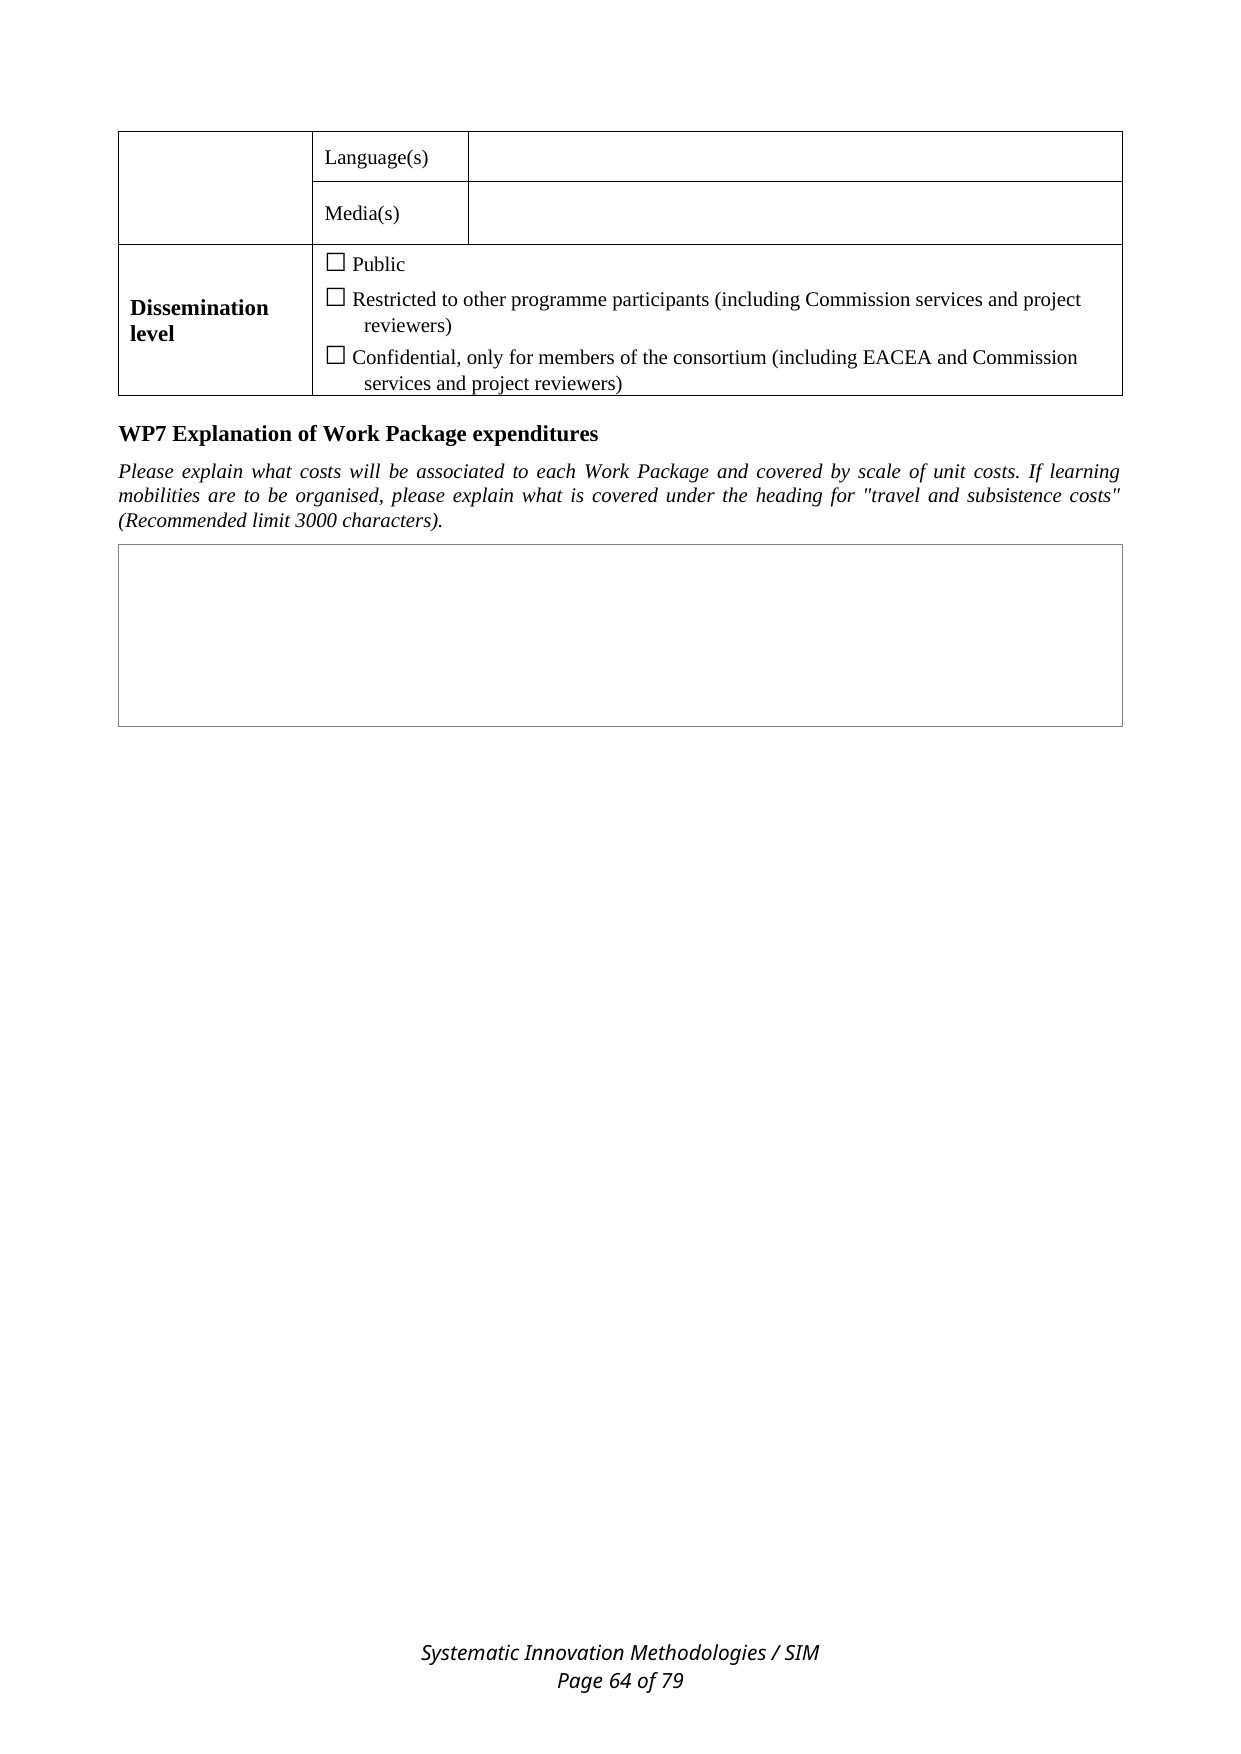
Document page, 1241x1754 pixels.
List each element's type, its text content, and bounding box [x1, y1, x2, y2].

table_cell Dissemination level [119, 245, 312, 395]
table_header [119, 545, 1122, 726]
text Please explain what costs will be associated to each Work Package and covered by scale of unit costs. If learning mobilities are to be organised, please explain what is covered under the heading for "travel and subsistence costs" (Recommended limit 3000 characters). [118, 459, 1122, 532]
text WP7 Explanation of Work Package expenditures [118, 421, 1122, 447]
table_cell ☐ Public ☐ Restricted to other programme participants (including Commission services and project reviewers) ☐ Confidential, only for members of the consortium (including EACEA and Commission services and project reviewers) [313, 245, 1122, 395]
table_cell Media(s) [313, 182, 468, 244]
table_cell [469, 132, 1122, 181]
table_header [119, 132, 312, 244]
table_cell [469, 182, 1122, 244]
table_cell Language(s) [313, 132, 468, 181]
